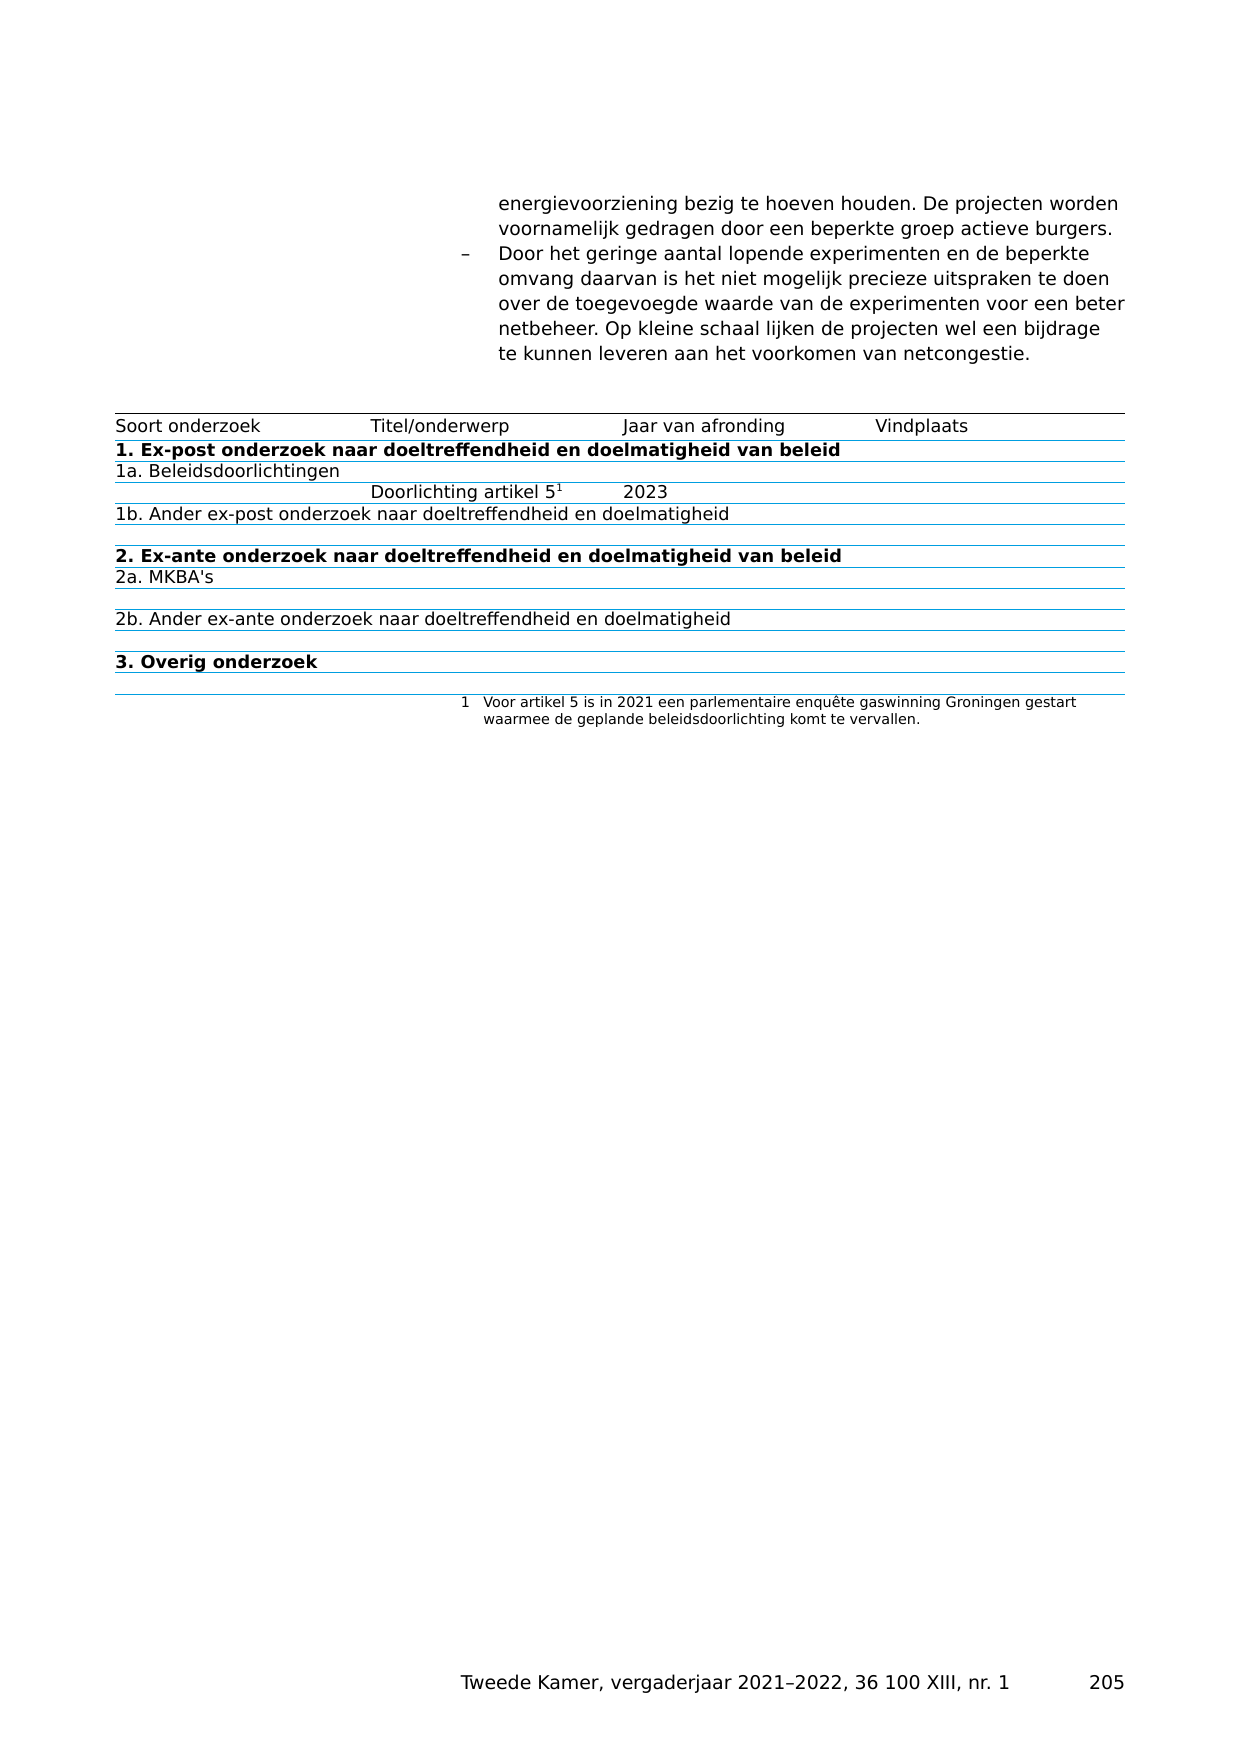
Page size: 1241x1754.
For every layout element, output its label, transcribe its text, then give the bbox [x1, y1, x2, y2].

table_cell [368, 568, 620, 588]
table_cell [620, 525, 872, 545]
table_cell [620, 673, 872, 693]
table_cell [115, 631, 367, 651]
table_cell [368, 673, 620, 693]
table_cell [368, 589, 620, 609]
list Voor artikel 5 is in 2021 een parlementaire enquête gaswinning Groningen gestart waarmee de geplande beleidsdoorlichting komt te vervallen. [461, 695, 1125, 727]
table_cell [115, 525, 367, 545]
table_cell [620, 589, 872, 609]
table_cell Doorlichting artikel 51 [368, 483, 620, 503]
table_cell [115, 589, 367, 609]
table_cell 3. Overig onderzoek [115, 652, 1125, 672]
table_cell [115, 483, 367, 503]
list Door het geringe aantal lopende experimenten en de beperkte omvang daarvan is het niet mogelijk precieze uitspraken te doen over de toegevoegde waarde van de experimenten voor een beter netbeheer. Op kleine schaal lijken de projecten wel een bijdrage te kunnen leveren aan het voorkomen van netcongestie. [461, 241, 1125, 366]
table_cell Vindplaats [872, 414, 1125, 440]
table_cell [620, 462, 872, 482]
table_cell [872, 483, 1125, 503]
table_cell [872, 589, 1125, 609]
table_cell [368, 462, 620, 482]
table_cell Titel/onderwerp [368, 414, 620, 440]
table_cell Jaar van afronding [620, 414, 872, 440]
table_cell 1. Ex-post onderzoek naar doeltreffendheid en doelmatigheid van beleid [115, 441, 1125, 461]
table_cell [872, 525, 1125, 545]
table_cell 1a. Beleidsdoorlichtingen [115, 462, 367, 482]
table_cell [115, 673, 367, 693]
table_cell [368, 631, 620, 651]
table_cell 1b. Ander ex-post onderzoek naar doeltreffendheid en doelmatigheid [115, 504, 1125, 524]
table_cell [872, 462, 1125, 482]
table_cell [872, 568, 1125, 588]
table_cell 2a. MKBA's [115, 568, 367, 588]
table_cell 2. Ex-ante onderzoek naar doeltreffendheid en doelmatigheid van beleid [115, 546, 1125, 567]
table_cell 2023 [620, 483, 872, 503]
table_cell [620, 631, 872, 651]
table_cell [872, 631, 1125, 651]
table_cell Soort onderzoek [115, 414, 367, 440]
table_cell [368, 525, 620, 545]
list energievoorziening bezig te hoeven houden. De projecten worden voornamelijk gedragen door een beperkte groep actieve burgers. [461, 191, 1125, 241]
table_cell [620, 568, 872, 588]
table_cell [872, 673, 1125, 693]
table_cell 2b. Ander ex-ante onderzoek naar doeltreffendheid en doelmatigheid [115, 610, 1125, 630]
table_header Tabel 117 Artikel 5 Een veilig Groningen met perspectief [115, 388, 1125, 413]
